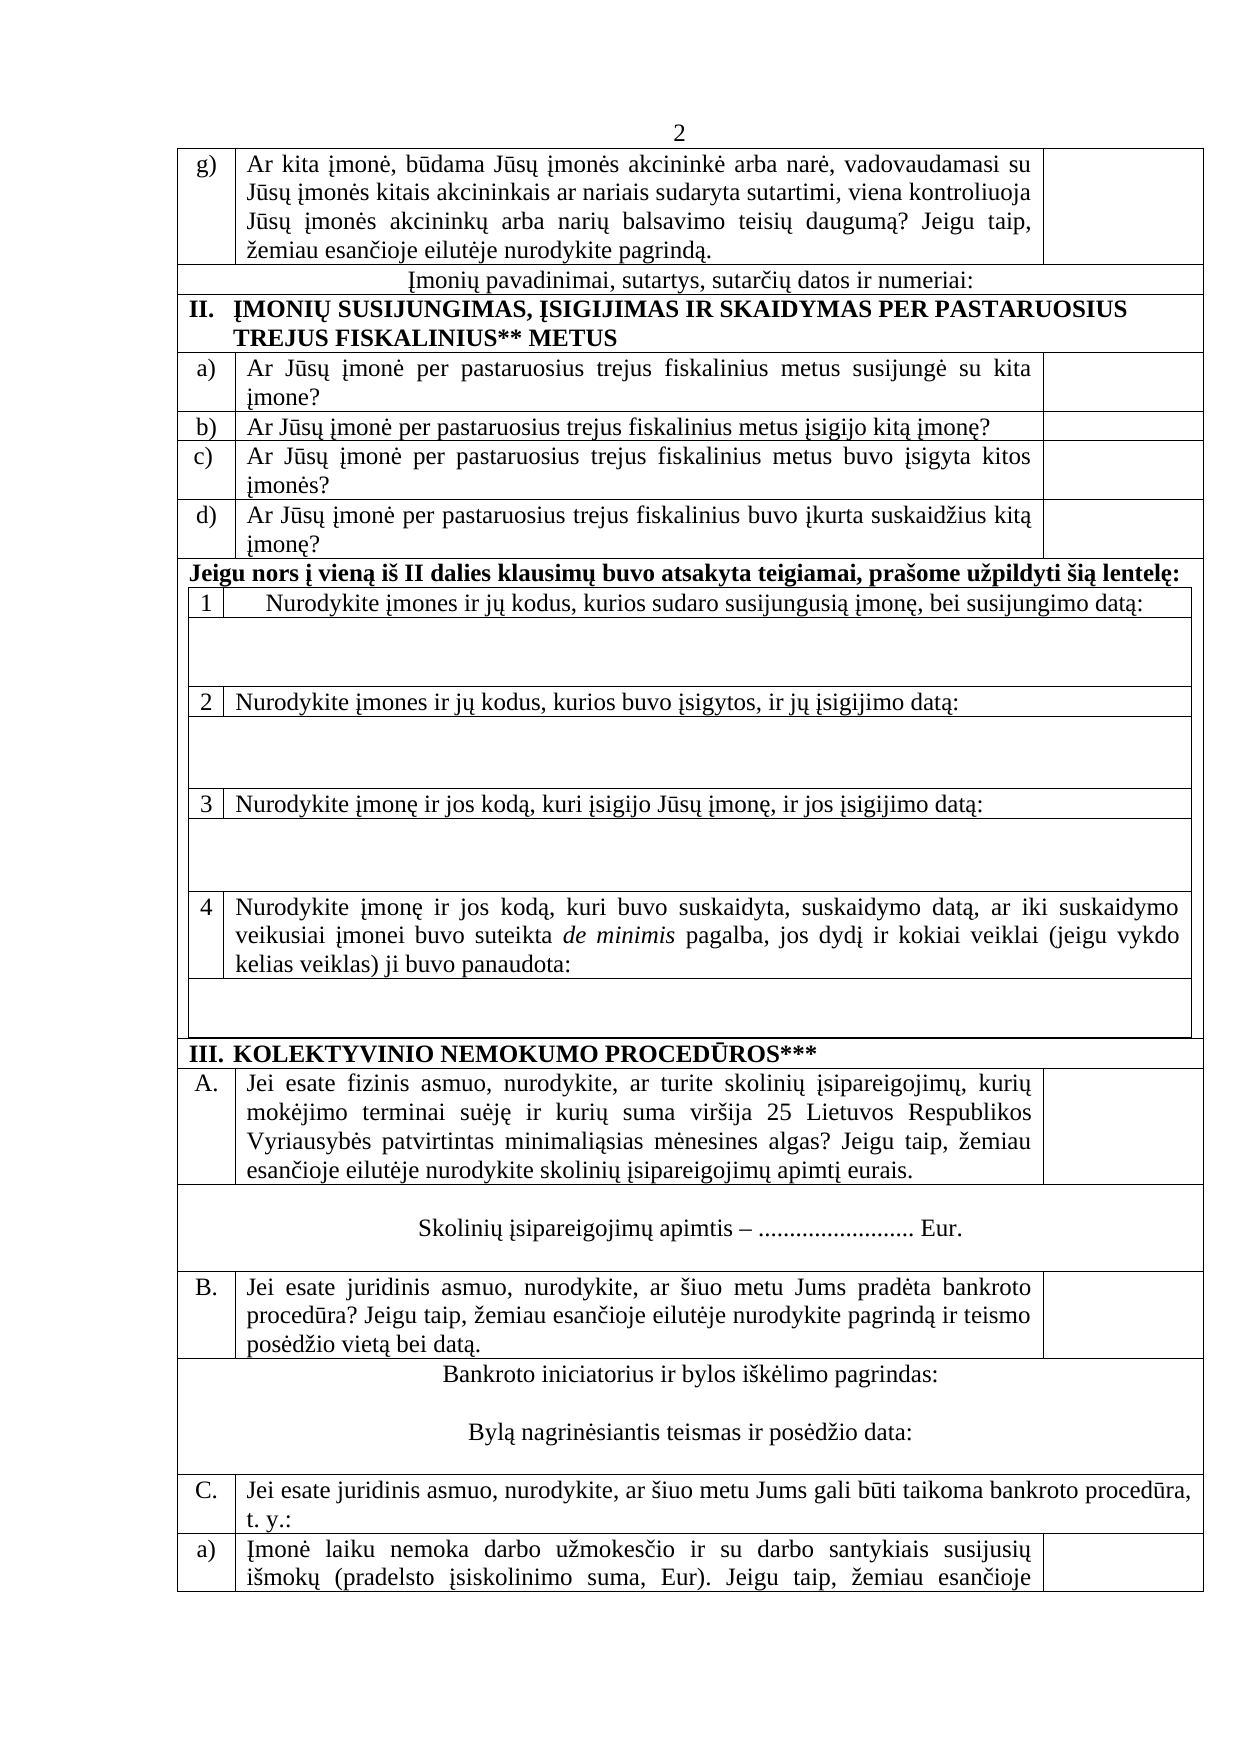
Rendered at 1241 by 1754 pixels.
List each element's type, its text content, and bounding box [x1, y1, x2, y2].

table_cell b) [178, 412, 235, 440]
table_header Nurodykite įmones ir jų kodus, kurios sudaro susijungusią įmonę, bei susijungimo datą: [224, 588, 1191, 617]
table_cell Nurodykite įmonę ir jos kodą, kuri įsigijo Jūsų įmonę, ir jos įsigijimo datą: [224, 789, 1191, 818]
table_cell Nurodykite įmonę ir jos kodą, kuri buvo suskaidyta, suskaidymo datą, ar iki suskaidymo veikusiai įmonei buvo suteikta de minimis pagalba, jos dydį ir kokiai veiklai (jeigu vykdo kelias veiklas) ji buvo panaudota: [224, 892, 1191, 978]
table_cell Jei esate juridinis asmuo, nurodykite, ar šiuo metu Jums gali būti taikoma bankroto procedūra, t. y.: [236, 1475, 1203, 1533]
table_cell III. KOLEKTYVINIO NEMOKUMO PROCEDŪROS*** [178, 1039, 1203, 1067]
table_cell Ar Jūsų įmonė per pastaruosius trejus fiskalinius buvo įkurta suskaidžius kitą įmonę? [236, 500, 1043, 557]
table_cell C. [178, 1475, 235, 1533]
table_cell Ar Jūsų įmonė per pastaruosius trejus fiskalinius metus susijungė su kita įmone? [236, 353, 1043, 411]
table_cell Ar kita įmonė, būdama Jūsų įmonės akcininkė arba narė, vadovaudamasi su Jūsų įmonės kitais akcininkais ar nariais sudaryta sutartimi, viena kontroliuoja Jūsų įmonės akcininkų arba narių balsavimo teisių daugumą? Jeigu taip, žemiau esančioje eilutėje nurodykite pagrindą. [236, 149, 1043, 264]
table_cell [1044, 1069, 1203, 1183]
table_cell g) [178, 149, 235, 264]
table_cell Jeigu nors į vieną iš II dalies klausimų buvo atsakyta teigiamai, prašome užpildyti šią lentelę: [178, 559, 1203, 1038]
table_cell [1044, 1272, 1203, 1358]
table_cell Ar Jūsų įmonė per pastaruosius trejus fiskalinius metus buvo įsigyta kitos įmonės? [236, 441, 1043, 499]
table_cell [189, 819, 1191, 891]
table_cell a) [178, 353, 235, 411]
table_cell [1044, 353, 1203, 411]
table_cell Nurodykite įmones ir jų kodus, kurios buvo įsigytos, ir jų įsigijimo datą: [224, 687, 1191, 716]
table_cell c) [178, 441, 235, 499]
table_cell Bankroto iniciatorius ir bylos iškėlimo pagrindas: Bylą nagrinėsiantis teismas ir posėdžio data: [178, 1359, 1203, 1474]
table_cell A. [178, 1069, 235, 1183]
table_cell 2 [189, 687, 223, 716]
table_cell [189, 979, 1191, 1037]
table_cell 3 [189, 789, 223, 818]
table_cell [1044, 149, 1203, 264]
table_cell [1044, 500, 1203, 557]
table_cell [1044, 441, 1203, 499]
table_cell [1044, 412, 1203, 440]
table_cell Įmonių pavadinimai, sutartys, sutarčių datos ir numeriai: [178, 265, 1203, 293]
table_cell [1044, 1534, 1203, 1591]
table_cell Įmonė laiku nemoka darbo užmokesčio ir su darbo santykiais susijusių išmokų (pradelsto įsiskolinimo suma, Eur). Jeigu taip, žemiau esančioje [236, 1534, 1043, 1591]
table_cell d) [178, 500, 235, 557]
table_header 1 [189, 588, 223, 617]
table_cell Jei esate juridinis asmuo, nurodykite, ar šiuo metu Jums pradėta bankroto procedūra? Jeigu taip, žemiau esančioje eilutėje nurodykite pagrindą ir teismo posėdžio vietą bei datą. [236, 1272, 1043, 1358]
table_cell Skolinių įsipareigojimų apimtis – ......................... Eur. [178, 1185, 1203, 1271]
table_cell Ar Jūsų įmonė per pastaruosius trejus fiskalinius metus įsigijo kitą įmonę? [236, 412, 1043, 440]
table_cell Jei esate fizinis asmuo, nurodykite, ar turite skolinių įsipareigojimų, kurių mokėjimo terminai suėję ir kurių suma viršija 25 Lietuvos Respublikos Vyriausybės patvirtintas minimaliąsias mėnesines algas? Jeigu taip, žemiau esančioje eilutėje nurodykite skolinių įsipareigojimų apimtį eurais. [236, 1069, 1043, 1183]
table_cell a) [178, 1534, 235, 1591]
table_cell [189, 618, 1191, 686]
table_cell [189, 717, 1191, 788]
table_cell II. ĮMONIŲ SUSIJUNGIMAS, ĮSIGIJIMAS IR SKAIDYMAS PER PASTARUOSIUS TREJUS FISKALINIUS** METUS [178, 295, 1203, 352]
table_cell B. [178, 1272, 235, 1358]
table_cell 4 [189, 892, 223, 978]
